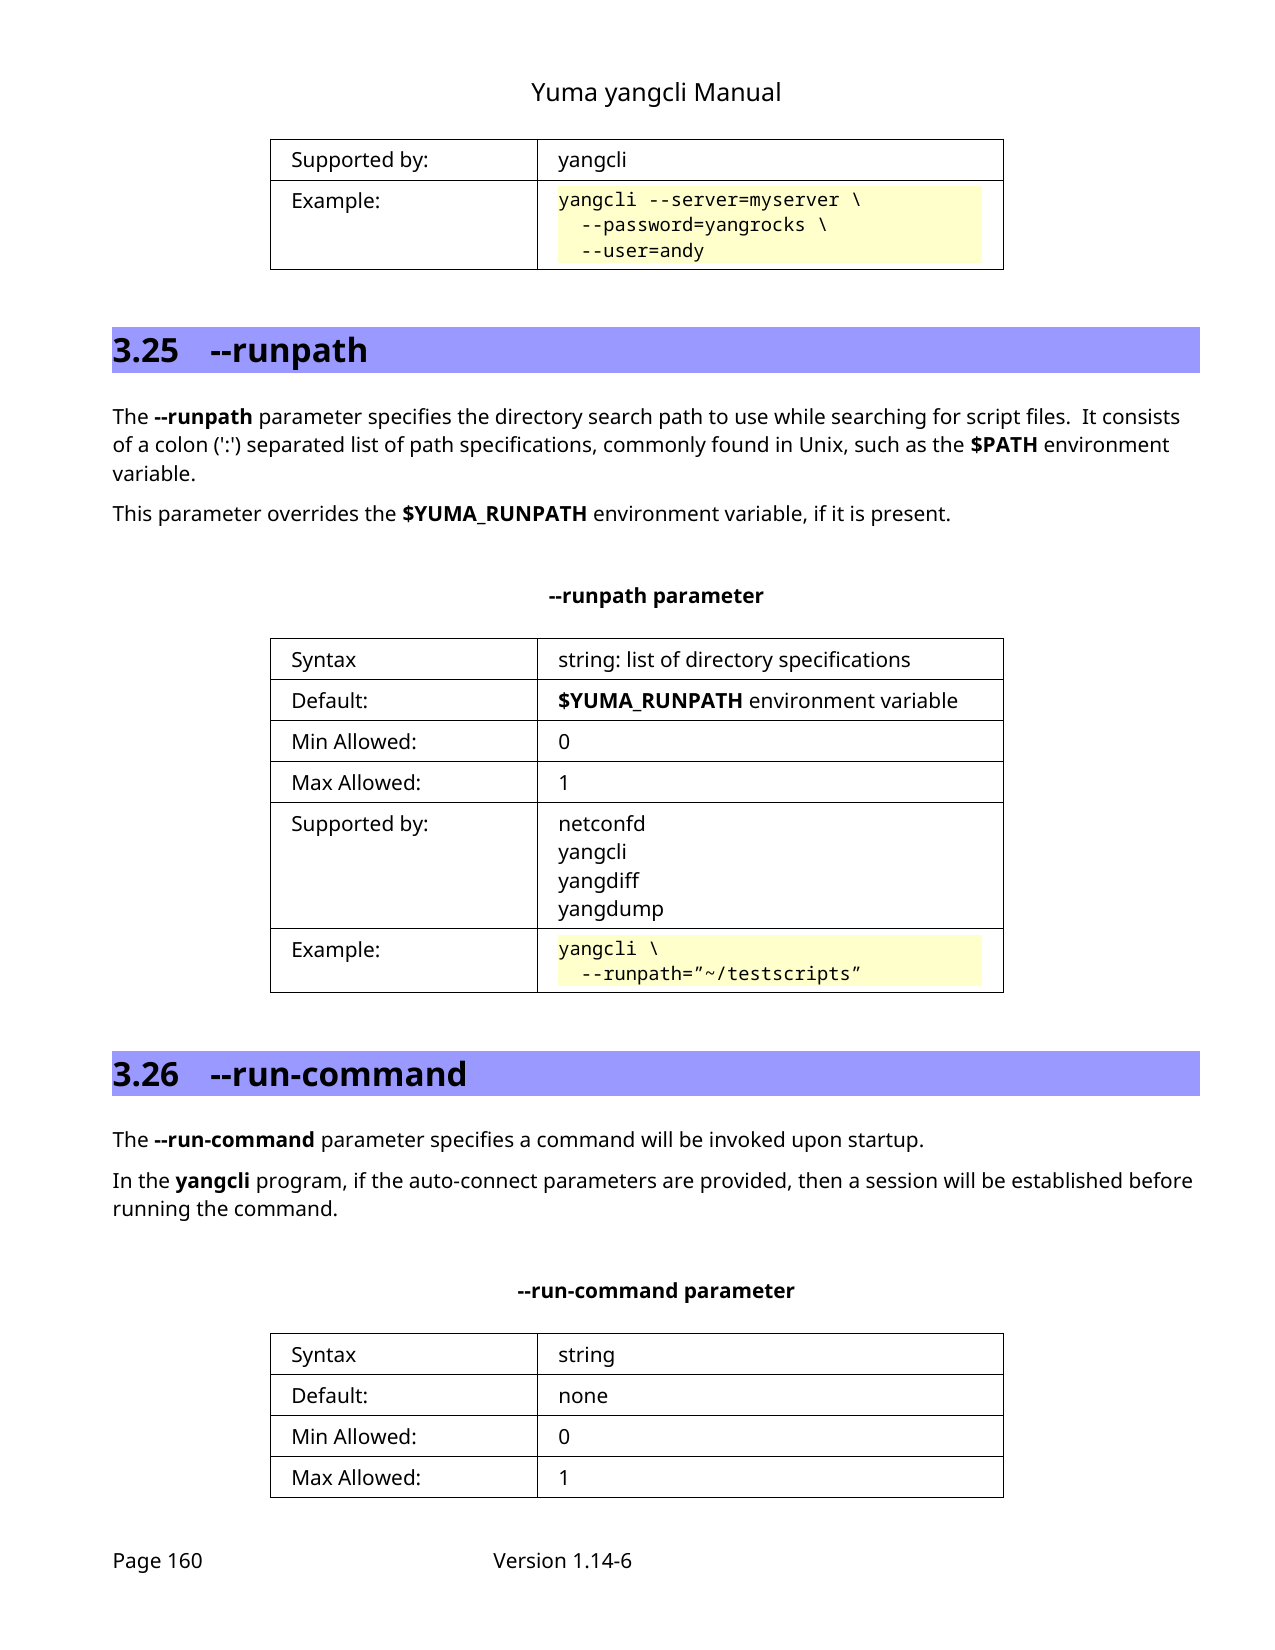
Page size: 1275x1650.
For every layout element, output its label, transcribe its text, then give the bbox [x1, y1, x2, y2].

table_cell none [538, 1375, 1003, 1415]
table_cell Max Allowed: [271, 762, 537, 802]
table_cell netconfd yangcli yangdiff yangdump [538, 803, 1003, 928]
table_cell $YUMA_RUNPATH environment variable [538, 680, 1003, 720]
table_cell Max Allowed: [271, 1457, 537, 1497]
table_cell 0 [538, 721, 1003, 761]
subtitle --run-command parameter [127, 1276, 1185, 1305]
table_cell yangcli [538, 140, 1003, 179]
table_cell Supported by: [271, 803, 537, 928]
table_cell 0 [538, 1416, 1003, 1456]
table_cell Example: [271, 181, 537, 268]
table_cell 1 [538, 1457, 1003, 1497]
table_cell Min Allowed: [271, 721, 537, 761]
table_cell Example: [271, 929, 537, 992]
text This parameter overrides the $YUMA_RUNPATH environment variable, if it is present. [112, 499, 1200, 528]
table_header string: list of directory specifications [538, 639, 1003, 679]
table_header string [538, 1334, 1003, 1374]
table_cell Supported by: [271, 140, 537, 179]
text The --run-command parameter specifies a command will be invoked upon startup. [112, 1125, 1200, 1153]
table_cell Default: [271, 680, 537, 720]
table_header Syntax [271, 639, 537, 679]
table_cell Min Allowed: [271, 1416, 537, 1456]
text In the yangcli program, if the auto-connect parameters are provided, then a session will be established before running the command. [112, 1166, 1200, 1223]
subtitle --runpath parameter [127, 581, 1185, 610]
table_cell Default: [271, 1375, 537, 1415]
subtitle --runpath [112, 327, 1200, 373]
subtitle --run-command [112, 1051, 1200, 1096]
table_header Syntax [271, 1334, 537, 1374]
text The --runpath parameter specifies the directory search path to use while searching for script files. It consists of a colon (':') separated list of path specifications, commonly found in Unix, such as the $PATH environment variable. [112, 402, 1200, 487]
table_cell yangcli --server=myserver \ --password=yangrocks \ --user=andy [538, 181, 1003, 268]
table_cell 1 [538, 762, 1003, 802]
table_cell yangcli \ --runpath=”~/testscripts” [538, 929, 1003, 992]
